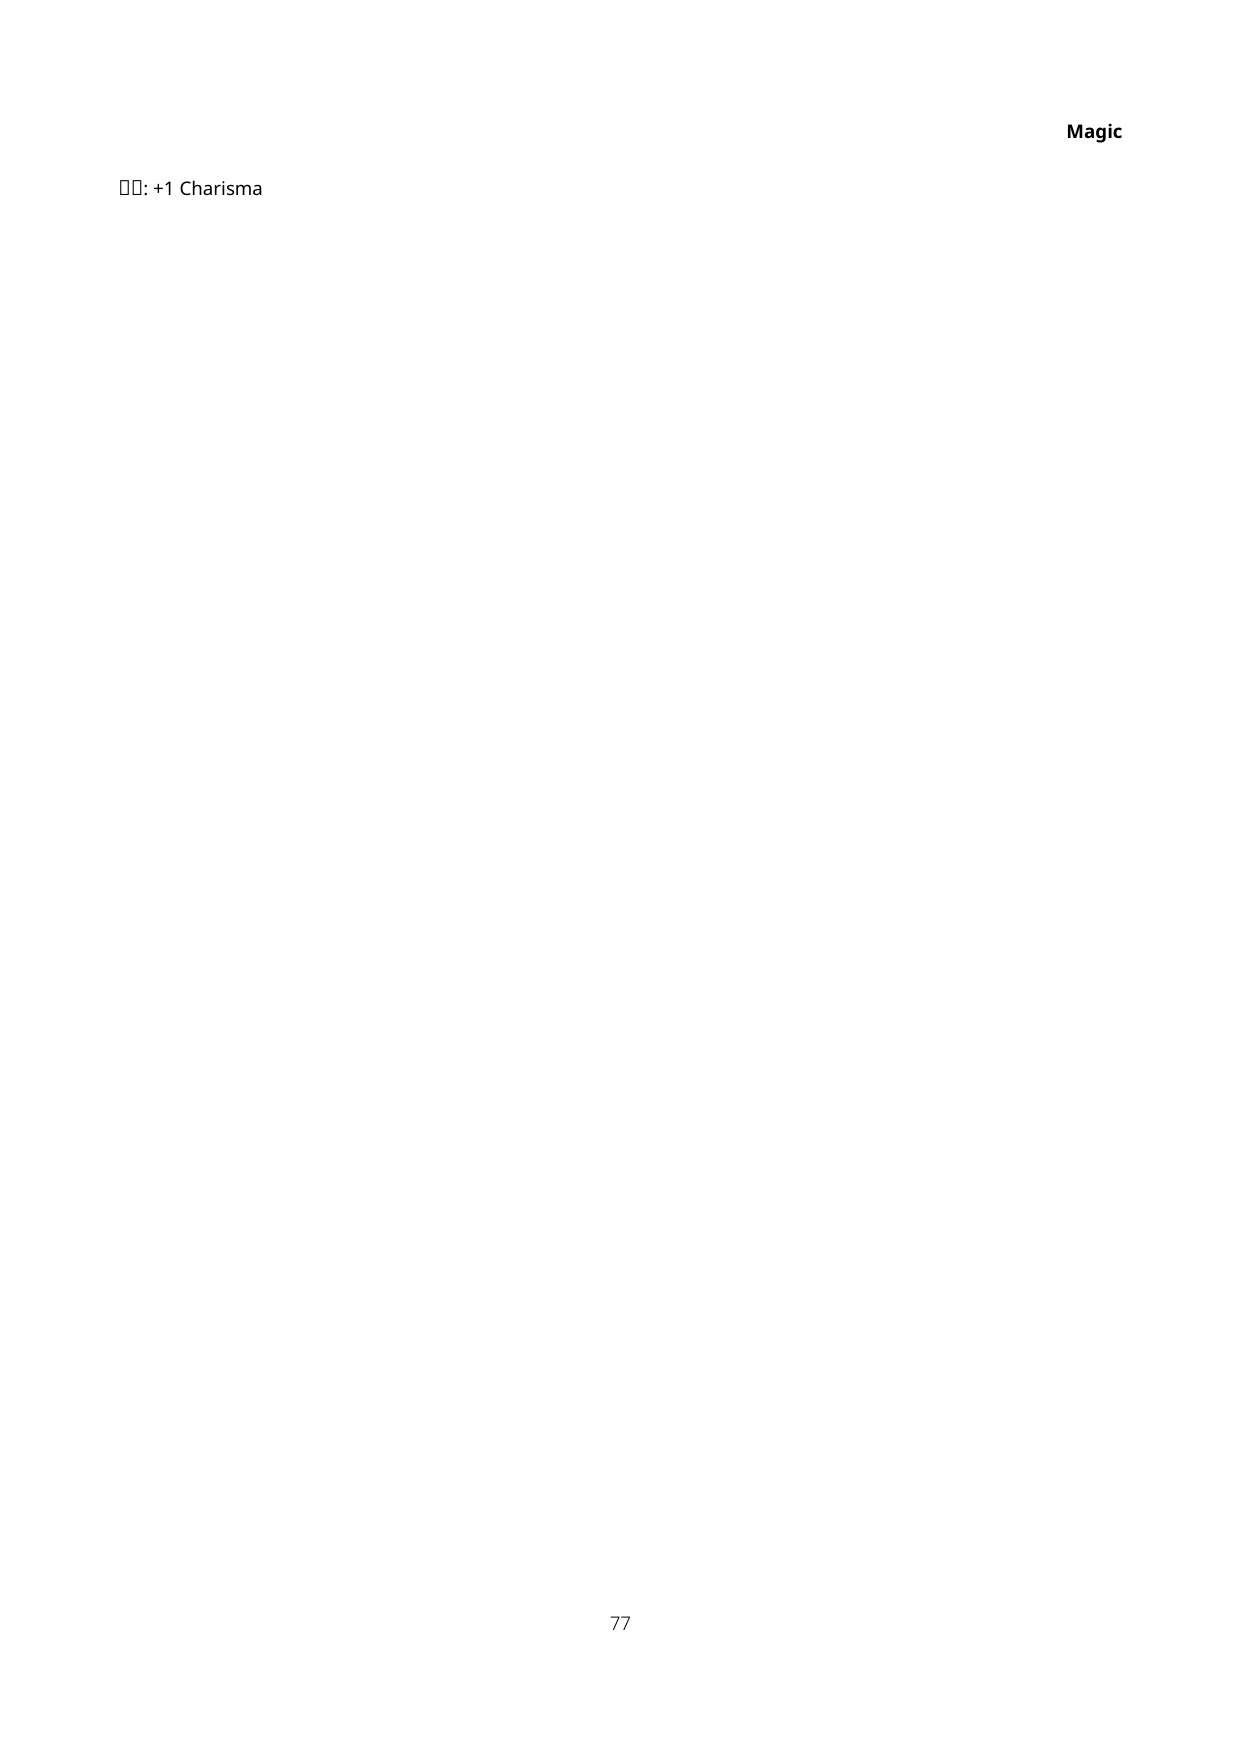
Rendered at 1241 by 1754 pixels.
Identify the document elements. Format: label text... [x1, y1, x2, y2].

text : +1 Charisma [118, 173, 605, 202]
